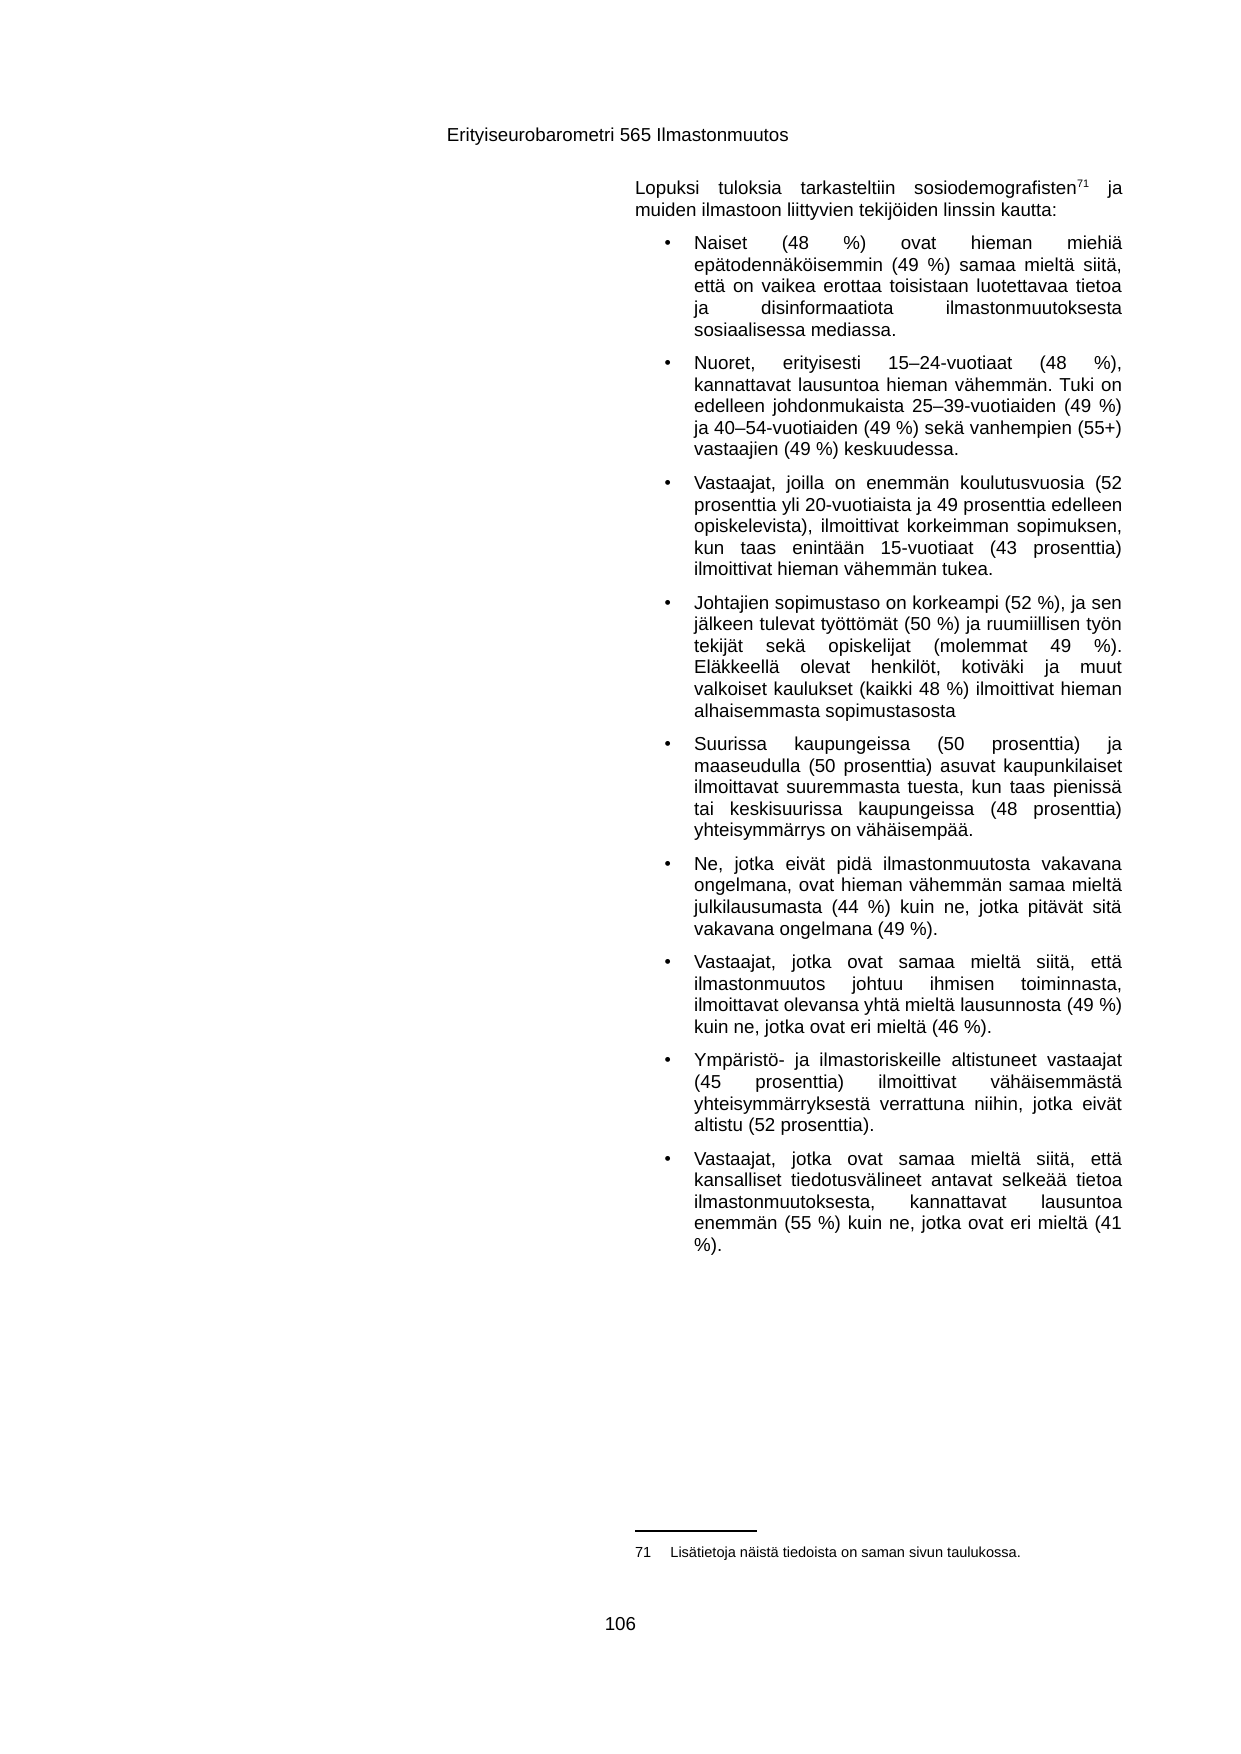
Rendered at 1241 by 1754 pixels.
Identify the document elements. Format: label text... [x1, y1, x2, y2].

text Lisätietoja näistä tiedoista on saman sivun taulukossa. [635, 1543, 1122, 1560]
list Naiset (48 %) ovat hieman miehiä epätodennäköisemmin (49 %) samaa mieltä siitä, että on vaikea erottaa toisistaan luotettavaa tietoa ja disinformaatiota ilmastonmuutoksesta sosiaalisessa mediassa. [664, 232, 1122, 340]
list Ympäristö- ja ilmastoriskeille altistuneet vastaajat (45 prosenttia) ilmoittivat vähäisemmästä yhteisymmärryksestä verrattuna niihin, jotka eivät altistu (52 prosenttia). [664, 1049, 1122, 1135]
list Vastaajat, joilla on enemmän koulutusvuosia (52 prosenttia yli 20-vuotiaista ja 49 prosenttia edelleen opiskelevista), ilmoittivat korkeimman sopimuksen, kun taas enintään 15-vuotiaat (43 prosenttia) ilmoittivat hieman vähemmän tukea. [664, 472, 1122, 579]
list Vastaajat, jotka ovat samaa mieltä siitä, että ilmastonmuutos johtuu ihmisen toiminnasta, ilmoittavat olevansa yhtä mieltä lausunnosta (49 %) kuin ne, jotka ovat eri mieltä (46 %). [664, 951, 1122, 1037]
list Vastaajat, jotka ovat samaa mieltä siitä, että kansalliset tiedotusvälineet antavat selkeää tietoa ilmastonmuutoksesta, kannattavat lausuntoa enemmän (55 %) kuin ne, jotka ovat eri mieltä (41 %). [664, 1147, 1122, 1255]
list Suurissa kaupungeissa (50 prosenttia) ja maaseudulla (50 prosenttia) asuvat kaupunkilaiset ilmoittavat suuremmasta tuesta, kun taas pienissä tai keskisuurissa kaupungeissa (48 prosenttia) yhteisymmärrys on vähäisempää. [664, 733, 1122, 841]
list Johtajien sopimustaso on korkeampi (52 %), ja sen jälkeen tulevat työttömät (50 %) ja ruumiillisen työn tekijät sekä opiskelijat (molemmat 49 %). Eläkkeellä olevat henkilöt, kotiväki ja muut valkoiset kaulukset (kaikki 48 %) ilmoittivat hieman alhaisemmasta sopimustasosta [664, 591, 1122, 721]
text Lopuksi tuloksia tarkasteltiin sosiodemografisten ja muiden ilmastoon liittyvien tekijöiden linssin kautta: [635, 177, 1122, 220]
list Nuoret, erityisesti 15–24-vuotiaat (48 %), kannattavat lausuntoa hieman vähemmän. Tuki on edelleen johdonmukaista 25–39-vuotiaiden (49 %) ja 40–54-vuotiaiden (49 %) sekä vanhempien (55+) vastaajien (49 %) keskuudessa. [664, 352, 1122, 460]
list Ne, jotka eivät pidä ilmastonmuutosta vakavana ongelmana, ovat hieman vähemmän samaa mieltä julkilausumasta (44 %) kuin ne, jotka pitävät sitä vakavana ongelmana (49 %). [664, 853, 1122, 939]
